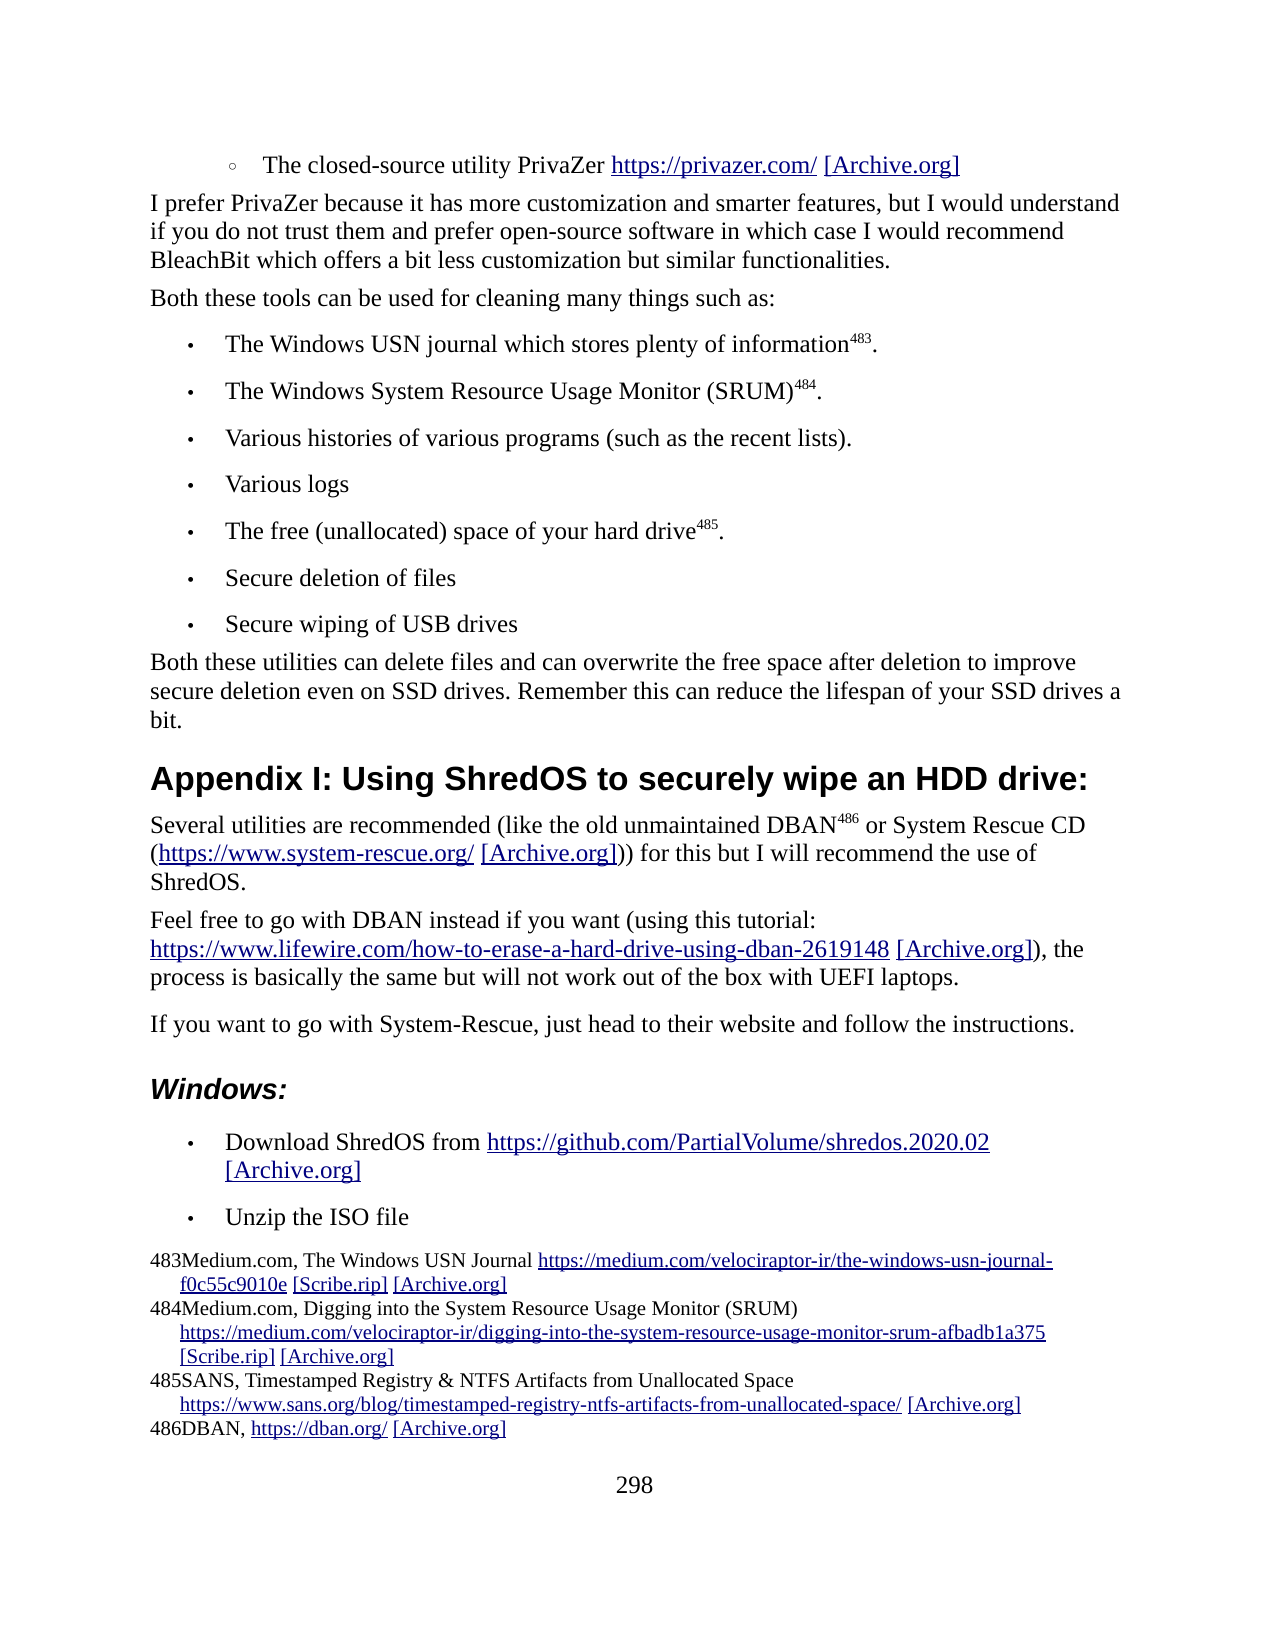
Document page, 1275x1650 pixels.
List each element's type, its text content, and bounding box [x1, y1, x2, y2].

list Unzip the ISO file [187, 1202, 1125, 1231]
list The free (unallocated) space of your hard drive. [187, 516, 1125, 545]
list Various histories of various programs (such as the recent lists). [187, 423, 1125, 452]
list Various logs [187, 469, 1125, 498]
text I prefer PrivaZer because it has more customization and smarter features, but I would understand if you do not trust them and prefer open-source software in which case I would recommend BleachBit which offers a bit less customization but similar functionalities. [150, 188, 1125, 274]
text Feel free to go with DBAN instead if you want (using this tutorial: https://www.lifewire.com/how-to-erase-a-hard-drive-using-dban-2619148 [Archive.org]), the process is basically the same but will not work out of the box with UEFI laptops. [150, 905, 1125, 991]
text Both these tools can be used for cleaning many things such as: [150, 283, 1125, 312]
list Secure deletion of files [187, 563, 1125, 592]
list The closed-source utility PrivaZer https://privazer.com/ [Archive.org] [225, 150, 1125, 179]
list The Windows USN journal which stores plenty of information. [187, 329, 1125, 358]
list The Windows System Resource Usage Monitor (SRUM). [187, 376, 1125, 405]
text Both these utilities can delete files and can overwrite the free space after deletion to improve secure deletion even on SSD drives. Remember this can reduce the lifespan of your SSD drives a bit. [150, 647, 1125, 733]
list Medium.com, Digging into the System Resource Usage Monitor (SRUM) https://medium.com/velociraptor-ir/digging-into-the-system-resource-usage-monitor-srum-afbadb1a375 [Scribe.rip] [Archive.org] [150, 1296, 1125, 1368]
text DBAN, https://dban.org/ [Archive.org] [150, 1416, 1125, 1440]
list SANS, Timestamped Registry & NTFS Artifacts from Unallocated Space https://www.sans.org/blog/timestamped-registry-ntfs-artifacts-from-unallocated-space/ [Archive.org] [150, 1368, 1125, 1416]
list Download ShredOS from https://github.com/PartialVolume/shredos.2020.02 [Archive.org] [187, 1127, 1125, 1184]
text If you want to go with System-Rescue, just head to their website and follow the instructions. [150, 1009, 1125, 1038]
subtitle Appendix I: Using ShredOS to securely wipe an HDD drive: [150, 758, 1125, 797]
list Secure wiping of USB drives [187, 609, 1125, 638]
subtitle Windows: [150, 1072, 1125, 1105]
text Several utilities are recommended (like the old unmaintained DBAN or System Rescue CD (https://www.system-rescue.org/ [Archive.org])) for this but I will recommend the use of ShredOS. [150, 810, 1125, 896]
list Medium.com, The Windows USN Journal https://medium.com/velociraptor-ir/the-windows-usn-journal-f0c55c9010e [Scribe.rip] [Archive.org] [150, 1247, 1125, 1296]
